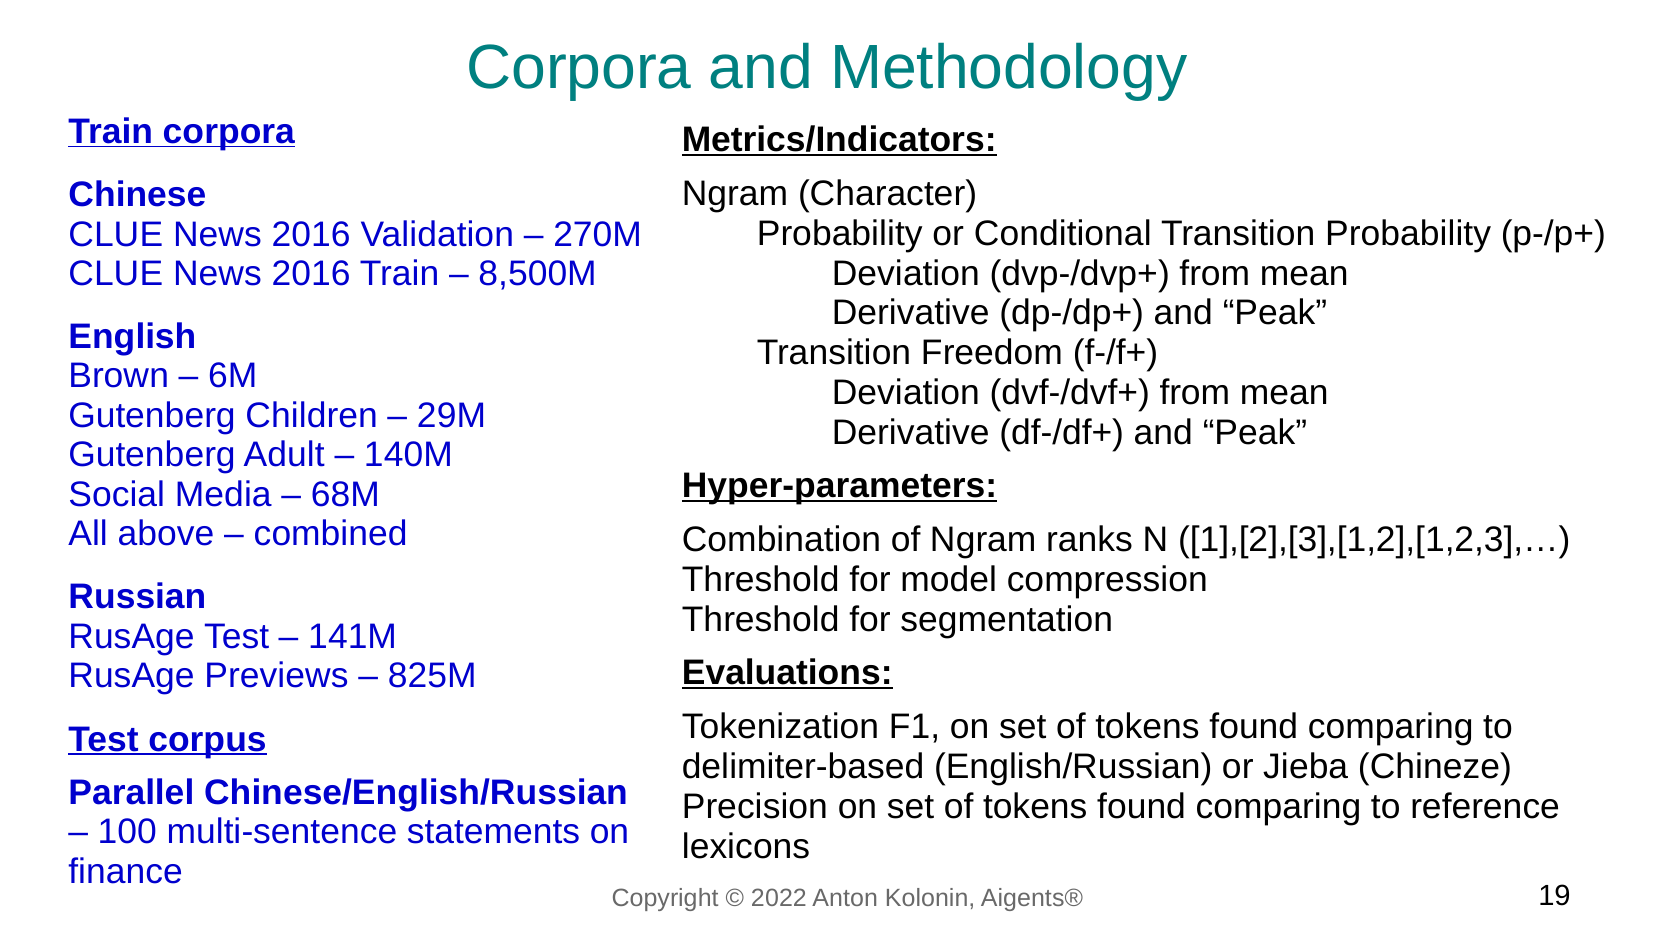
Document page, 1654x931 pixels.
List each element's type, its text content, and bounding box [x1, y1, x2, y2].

text_box Metrics/Indicators: Ngram (Character) Probability or Conditional Transition Probability (p-/p+) Deviation (dvp-/dvp+) from mean Derivative (dp-/dp+) and “Peak” Transition Freedom (f-/f+) Deviation (dvf-/dvf+) from mean Derivative (df-/df+) and “Peak” Hyper-parameters: Combination of Ngram ranks N ([1],[2],[3],[1,2],[1,2,3],…) Threshold for model compression Threshold for segmentation Evaluations: Tokenization F1, on set of tokens found comparing to delimiter-based (English/Russian) or Jieba (Chineze) Precision on set of tokens found comparing to reference lexicons [667, 112, 1641, 897]
text_box Corpora and Methodology [0, 0, 1630, 135]
text_box Train corpora Chinese CLUE News 2016 Validation – 270M CLUE News 2016 Train – 8,500M English Brown – 6M Gutenberg Children – 29M Gutenberg Adult – 140M Social Media – 68M All above – combined Russian RusAge Test – 141M RusAge Previews – 825M Test corpus Parallel Chinese/English/Russian – 100 multi-sentence statements on finance [53, 102, 675, 898]
